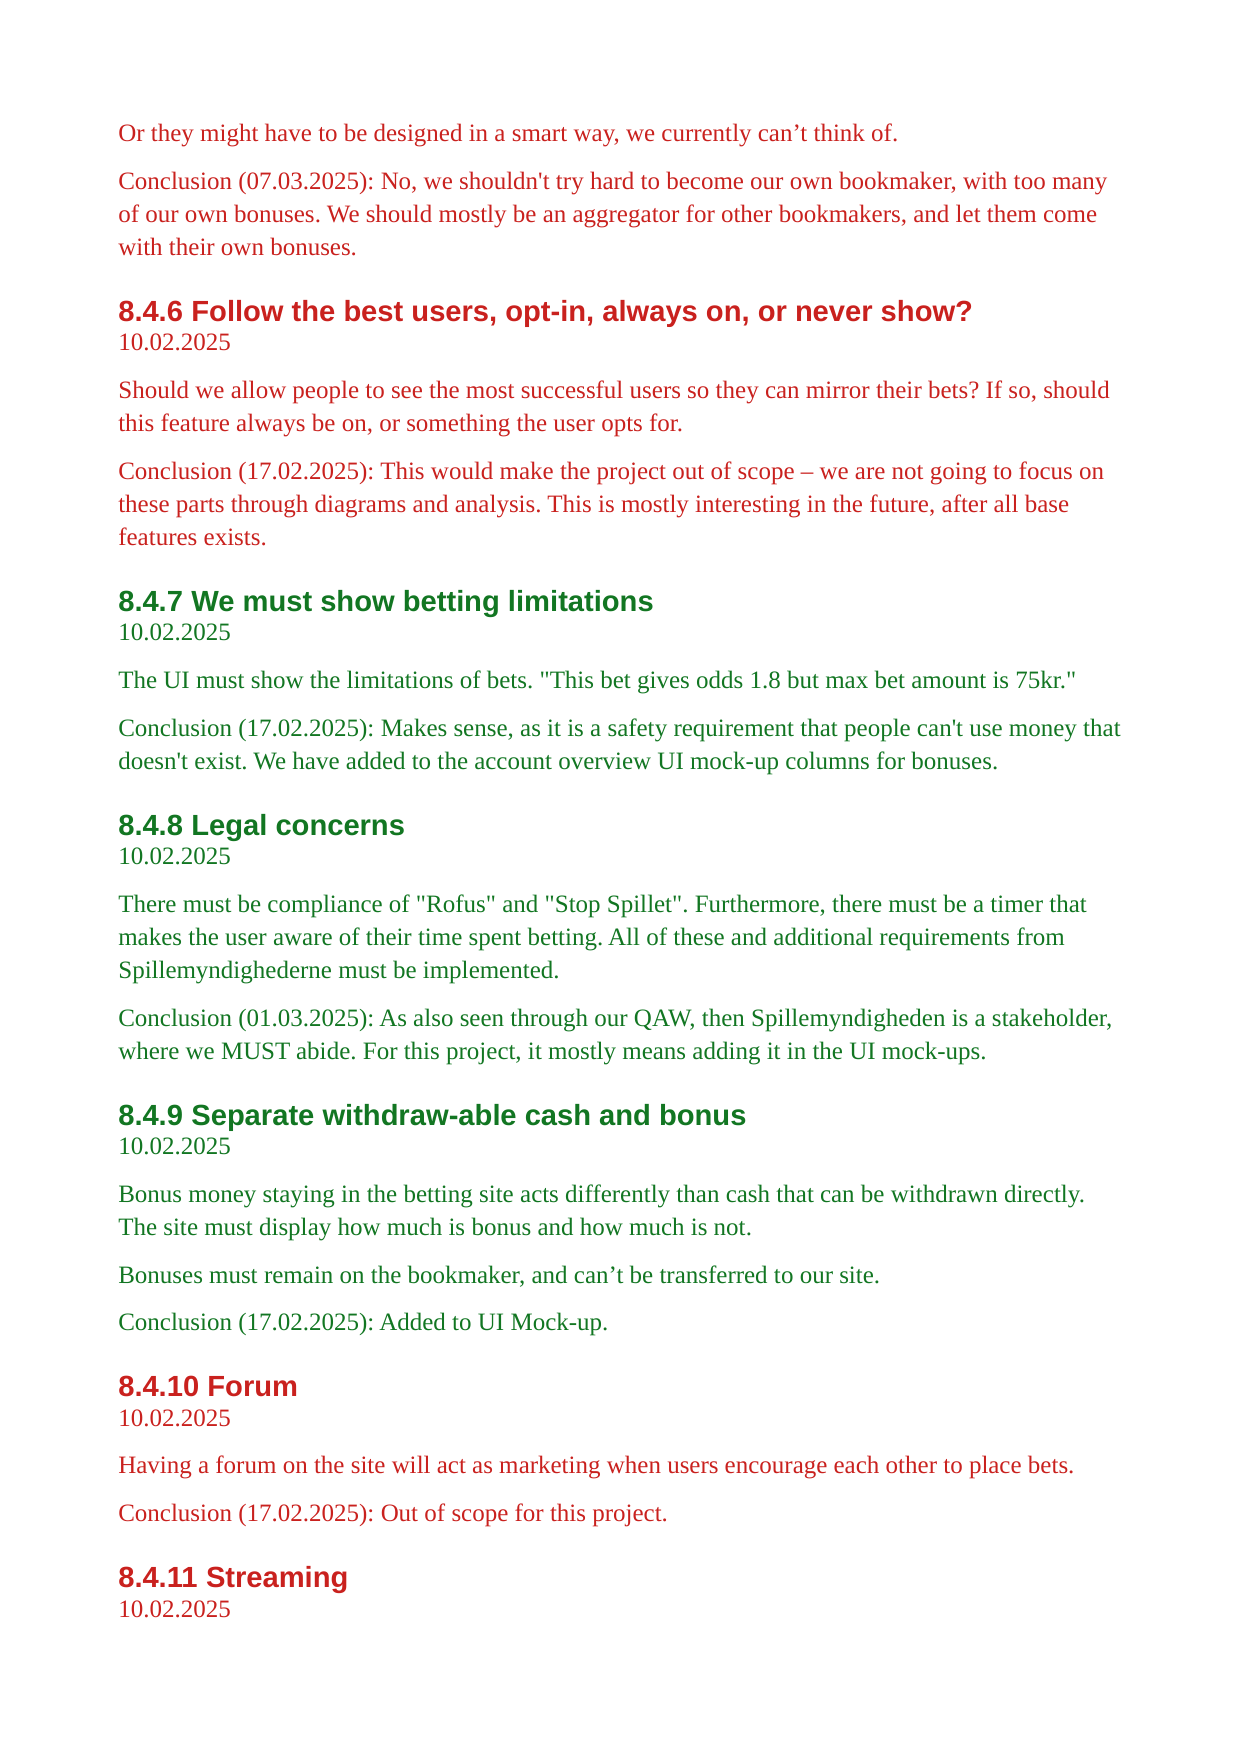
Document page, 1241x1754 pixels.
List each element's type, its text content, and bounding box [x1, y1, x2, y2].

text 10.02.2025 [118, 617, 1122, 646]
text Conclusion (17.02.2025): This would make the project out of scope – we are not going to focus on these parts through diagrams and analysis. This is mostly interesting in the future, after all base features exists. [118, 456, 1122, 551]
subtitle We must show betting limitations [118, 584, 1122, 617]
subtitle Forum [118, 1369, 1122, 1403]
text 10.02.2025 [118, 1594, 1122, 1623]
subtitle Follow the best users, opt-in, always on, or never show? [118, 294, 1122, 327]
subtitle Streaming [118, 1560, 1122, 1594]
text Conclusion (01.03.2025): As also seen through our QAW, then Spillemyndigheden is a stakeholder, where we MUST abide. For this project, it mostly means adding it in the UI mock-ups. [118, 1003, 1122, 1064]
text Or they might have to be designed in a smart way, we currently can’t think of. [118, 118, 1122, 147]
text Conclusion (07.03.2025): No, we shouldn't try hard to become our own bookmaker, with too many of our own bonuses. We should mostly be an aggregator for other bookmakers, and let them come with their own bonuses. [118, 166, 1122, 261]
text Bonus money staying in the betting site acts differently than cash that can be withdrawn directly. The site must display how much is bonus and how much is not. [118, 1179, 1122, 1241]
text The UI must show the limitations of bets. "This bet gives odds 1.8 but max bet amount is 75kr." [118, 665, 1122, 694]
text Should we allow people to see the most successful users so they can mirror their bets? If so, should this feature always be on, or something the user opts for. [118, 375, 1122, 437]
text Conclusion (17.02.2025): Makes sense, as it is a safety requirement that people can't use money that doesn't exist. We have added to the account overview UI mock-up columns for bonuses. [118, 713, 1122, 774]
text There must be compliance of "Rofus" and "Stop Spillet". Furthermore, there must be a timer that makes the user aware of their time spent betting. All of these and additional requirements from Spillemyndighederne must be implemented. [118, 889, 1122, 984]
text Bonuses must remain on the bookmaker, and can’t be transferred to our site. [118, 1260, 1122, 1288]
text Conclusion (17.02.2025): Added to UI Mock-up. [118, 1307, 1122, 1336]
subtitle Separate withdraw-able cash and bonus [118, 1098, 1122, 1131]
subtitle Legal concerns [118, 808, 1122, 841]
text 10.02.2025 [118, 1403, 1122, 1432]
text Having a forum on the site will act as marketing when users encourage each other to place bets. [118, 1451, 1122, 1479]
text 10.02.2025 [118, 327, 1122, 356]
text 10.02.2025 [118, 1131, 1122, 1160]
text 10.02.2025 [118, 841, 1122, 870]
text Conclusion (17.02.2025): Out of scope for this project. [118, 1498, 1122, 1527]
